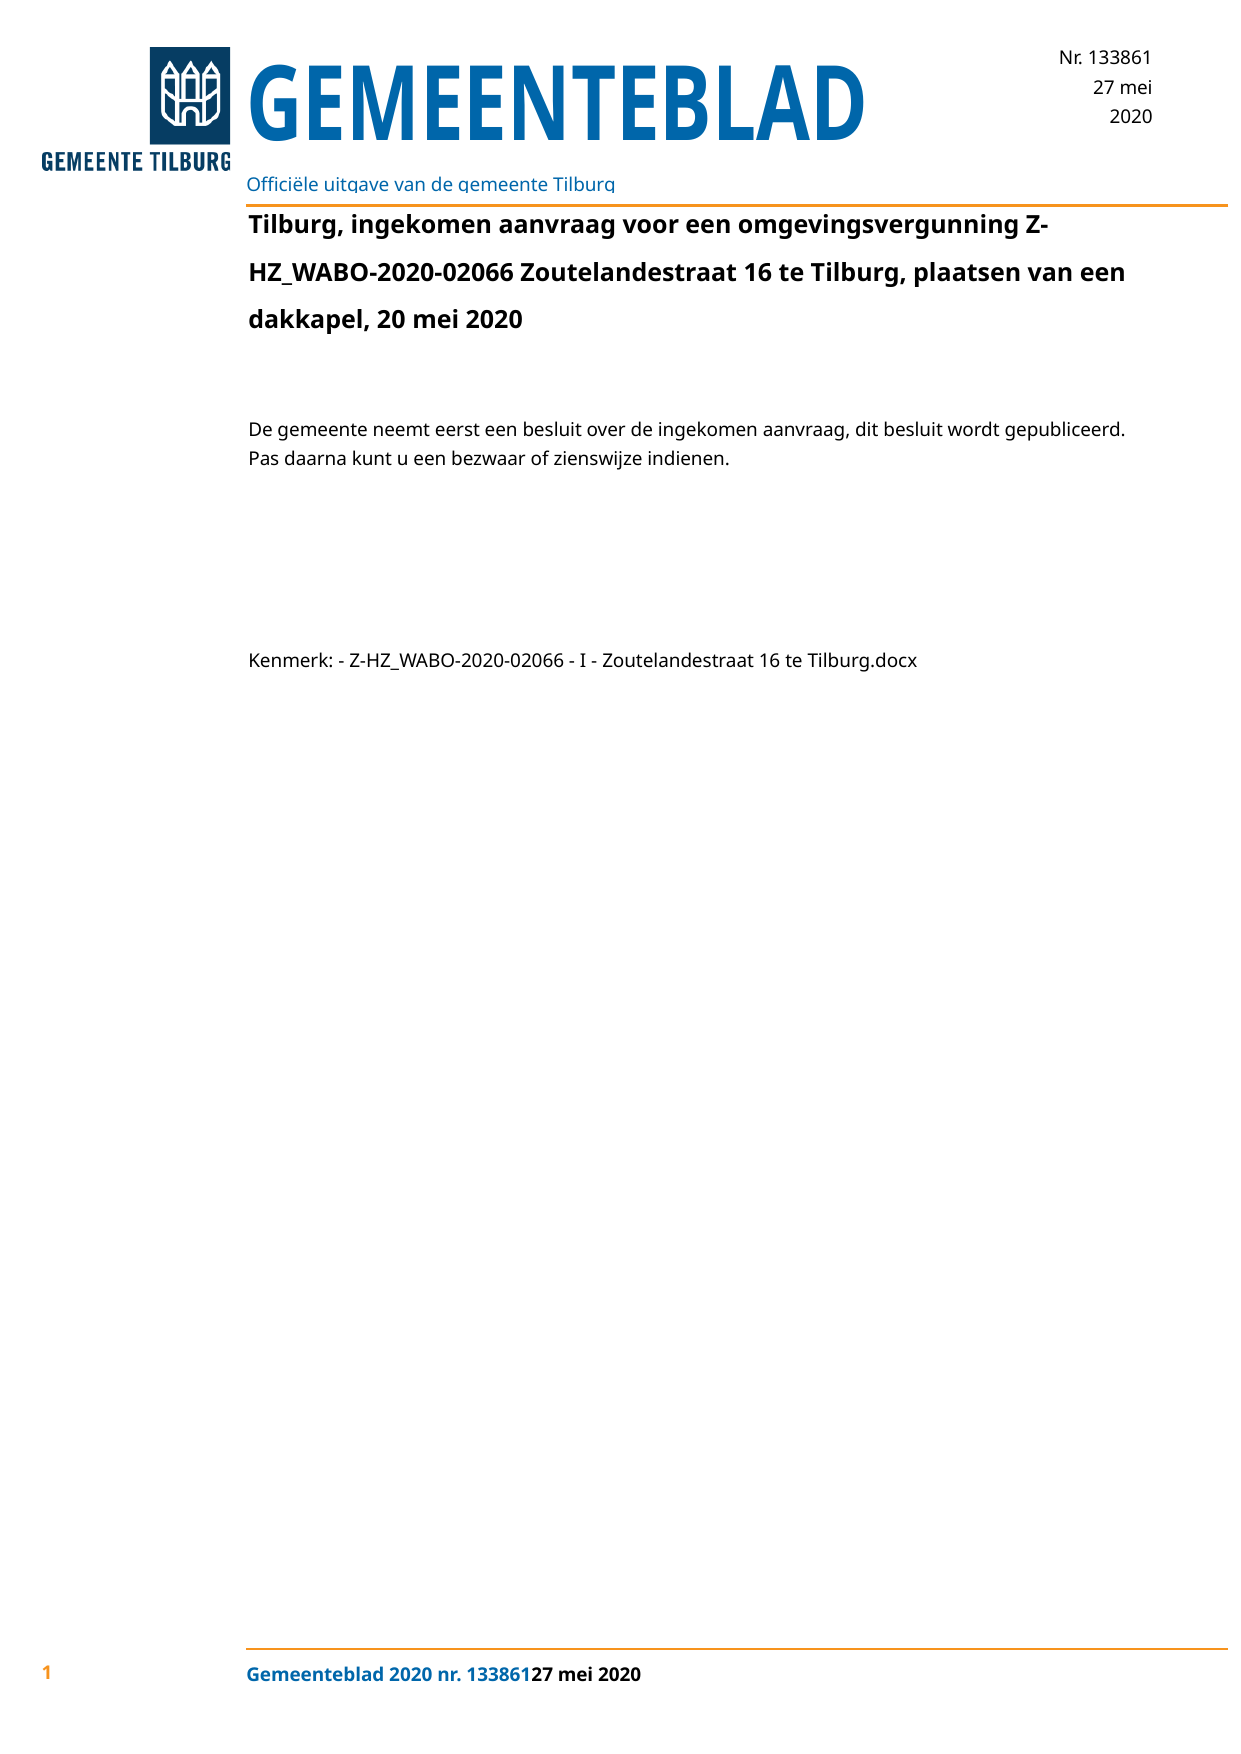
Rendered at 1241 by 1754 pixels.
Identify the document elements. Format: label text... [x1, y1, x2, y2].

text Tilburg, ingekomen aanvraag voor een omgevingsvergunning Z-HZ_WABO-2020-02066 Zoutelandestraat 16 te Tilburg, plaatsen van een dakkapel, 20 mei 2020 [248, 207, 1152, 336]
text Kenmerk: - Z-HZ_WABO-2020-02066 - I - Zoutelandestraat 16 te Tilburg.docx [248, 647, 1152, 673]
text De gemeente neemt eerst een besluit over de ingekomen aanvraag, dit besluit wordt gepubliceerd. Pas daarna kunt u een bezwaar of zienswijze indienen. [248, 416, 1152, 471]
picture [41, 47, 231, 172]
